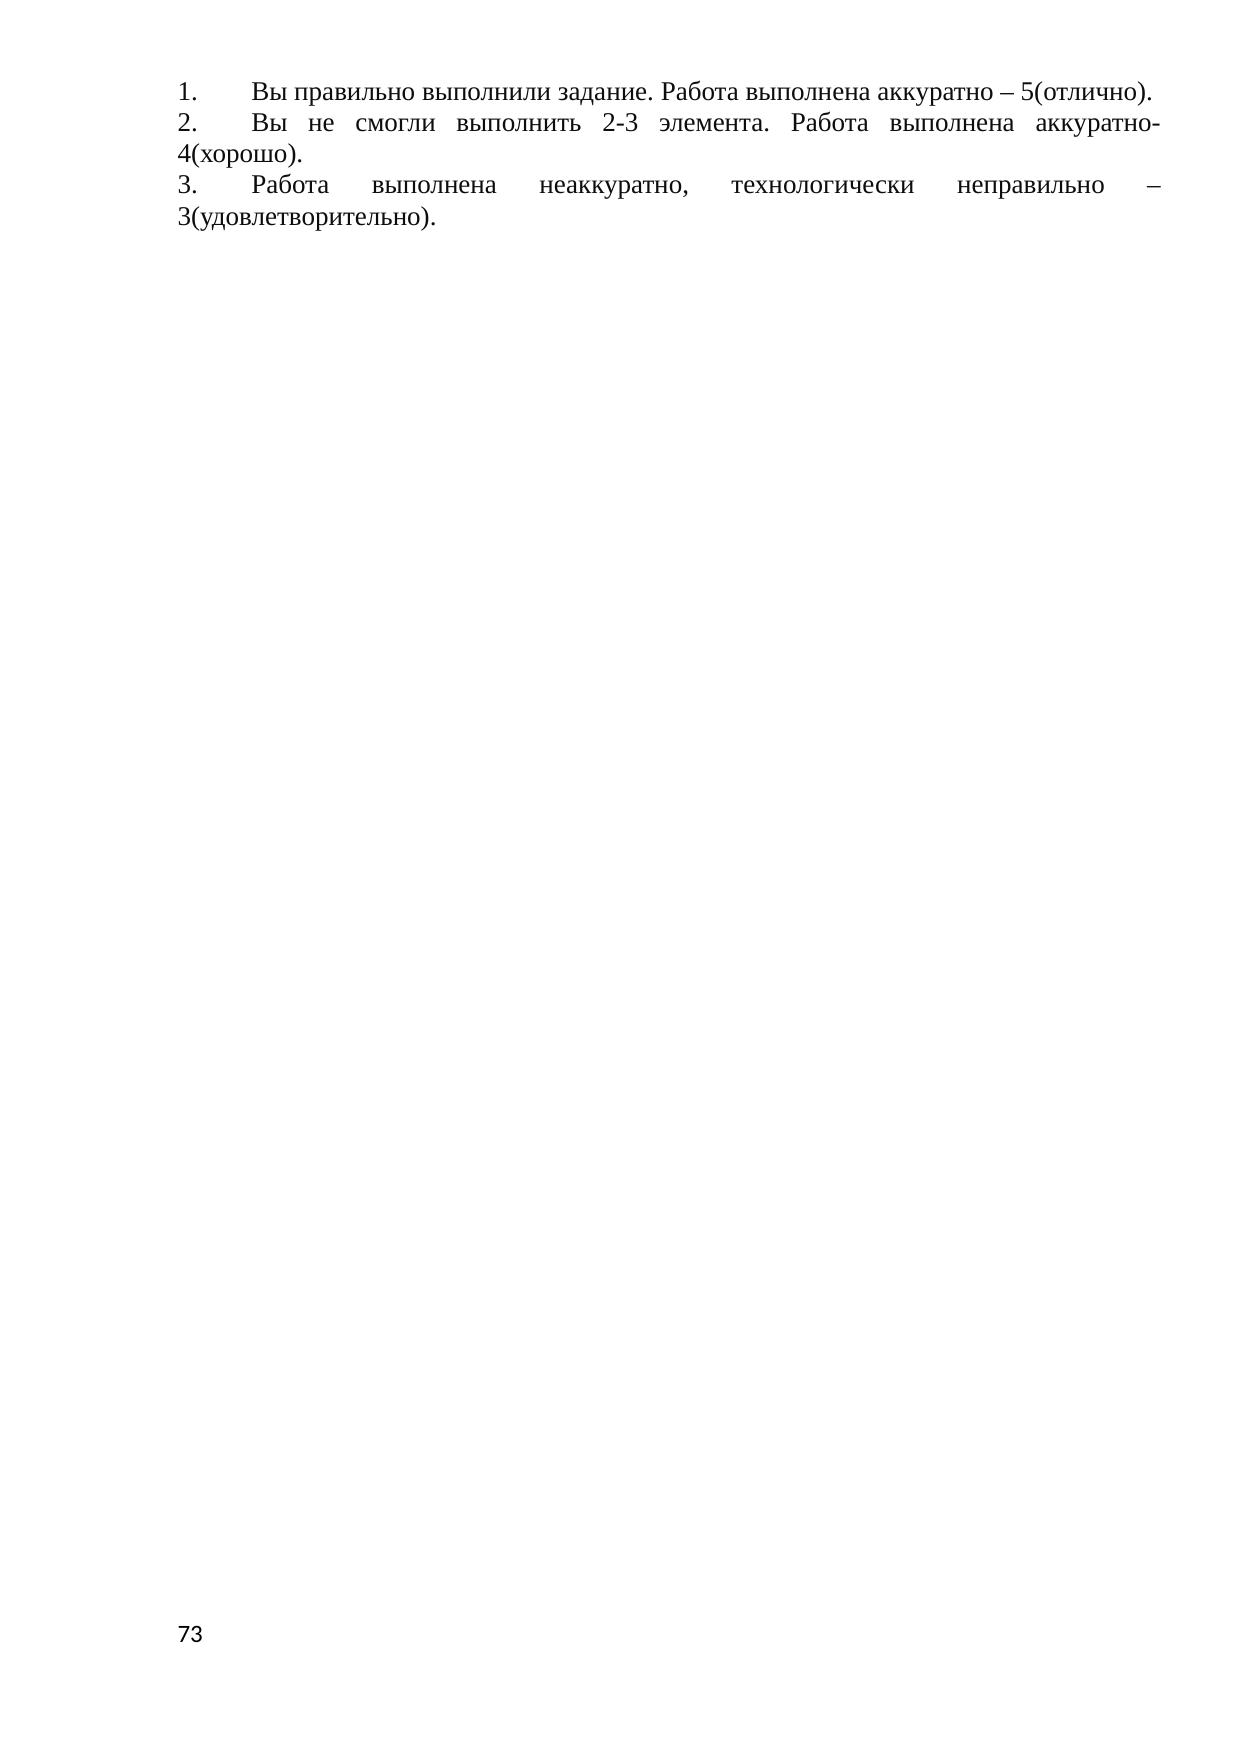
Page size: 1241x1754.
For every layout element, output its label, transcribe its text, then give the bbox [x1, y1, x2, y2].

list Вы не смогли выполнить 2-3 элемента. Работа выполнена аккуратно- 4(хорошо). [177, 106, 1162, 168]
list Вы правильно выполнили задание. Работа выполнена аккуратно – 5(отлично). [177, 75, 1162, 106]
list Работа выполнена неаккуратно, технологически неправильно – 3(удовлетворительно). [177, 168, 1162, 231]
